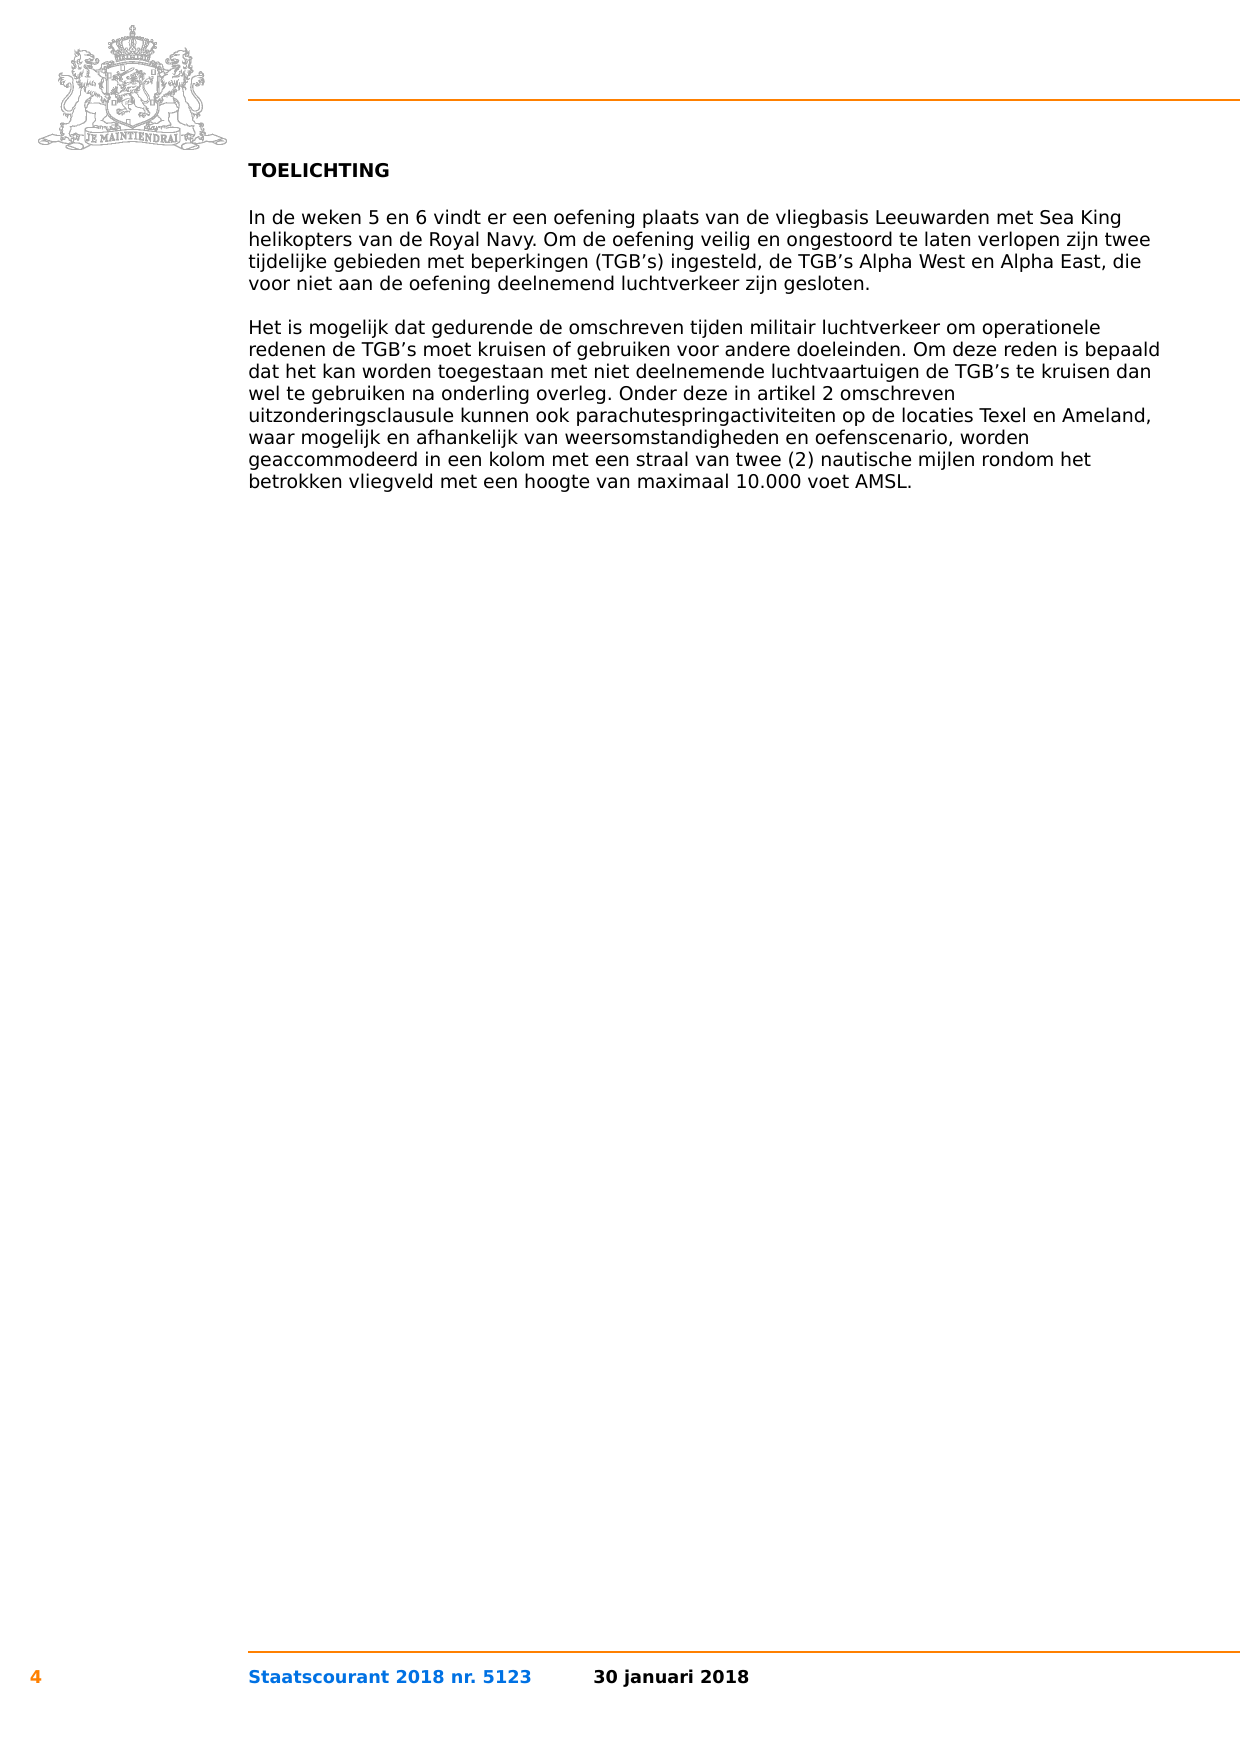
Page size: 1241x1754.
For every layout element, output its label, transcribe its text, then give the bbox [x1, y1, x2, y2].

picture [38, 25, 227, 150]
text In de weken 5 en 6 vindt er een oefening plaats van de vliegbasis Leeuwarden met Sea King helikopters van de Royal Navy. Om de oefening veilig en ongestoord te laten verlopen zijn twee tijdelijke gebieden met beperkingen (TGB’s) ingesteld, de TGB’s Alpha West en Alpha East, die voor niet aan de oefening deelnemend luchtverkeer zijn gesloten. [248, 207, 1163, 295]
subtitle TOELICHTING [248, 160, 1163, 182]
text Het is mogelijk dat gedurende de omschreven tijden militair luchtverkeer om operationele redenen de TGB’s moet kruisen of gebruiken voor andere doeleinden. Om deze reden is bepaald dat het kan worden toegestaan met niet deelnemende luchtvaartuigen de TGB’s te kruisen dan wel te gebruiken na onderling overleg. Onder deze in artikel 2 omschreven uitzonderingsclausule kunnen ook parachutespringactiviteiten op de locaties Texel en Ameland, waar mogelijk en afhankelijk van weersomstandigheden en oefenscenario, worden geaccommodeerd in een kolom met een straal van twee (2) nautische mijlen rondom het betrokken vliegveld met een hoogte van maximaal 10.000 voet AMSL. [248, 317, 1163, 492]
